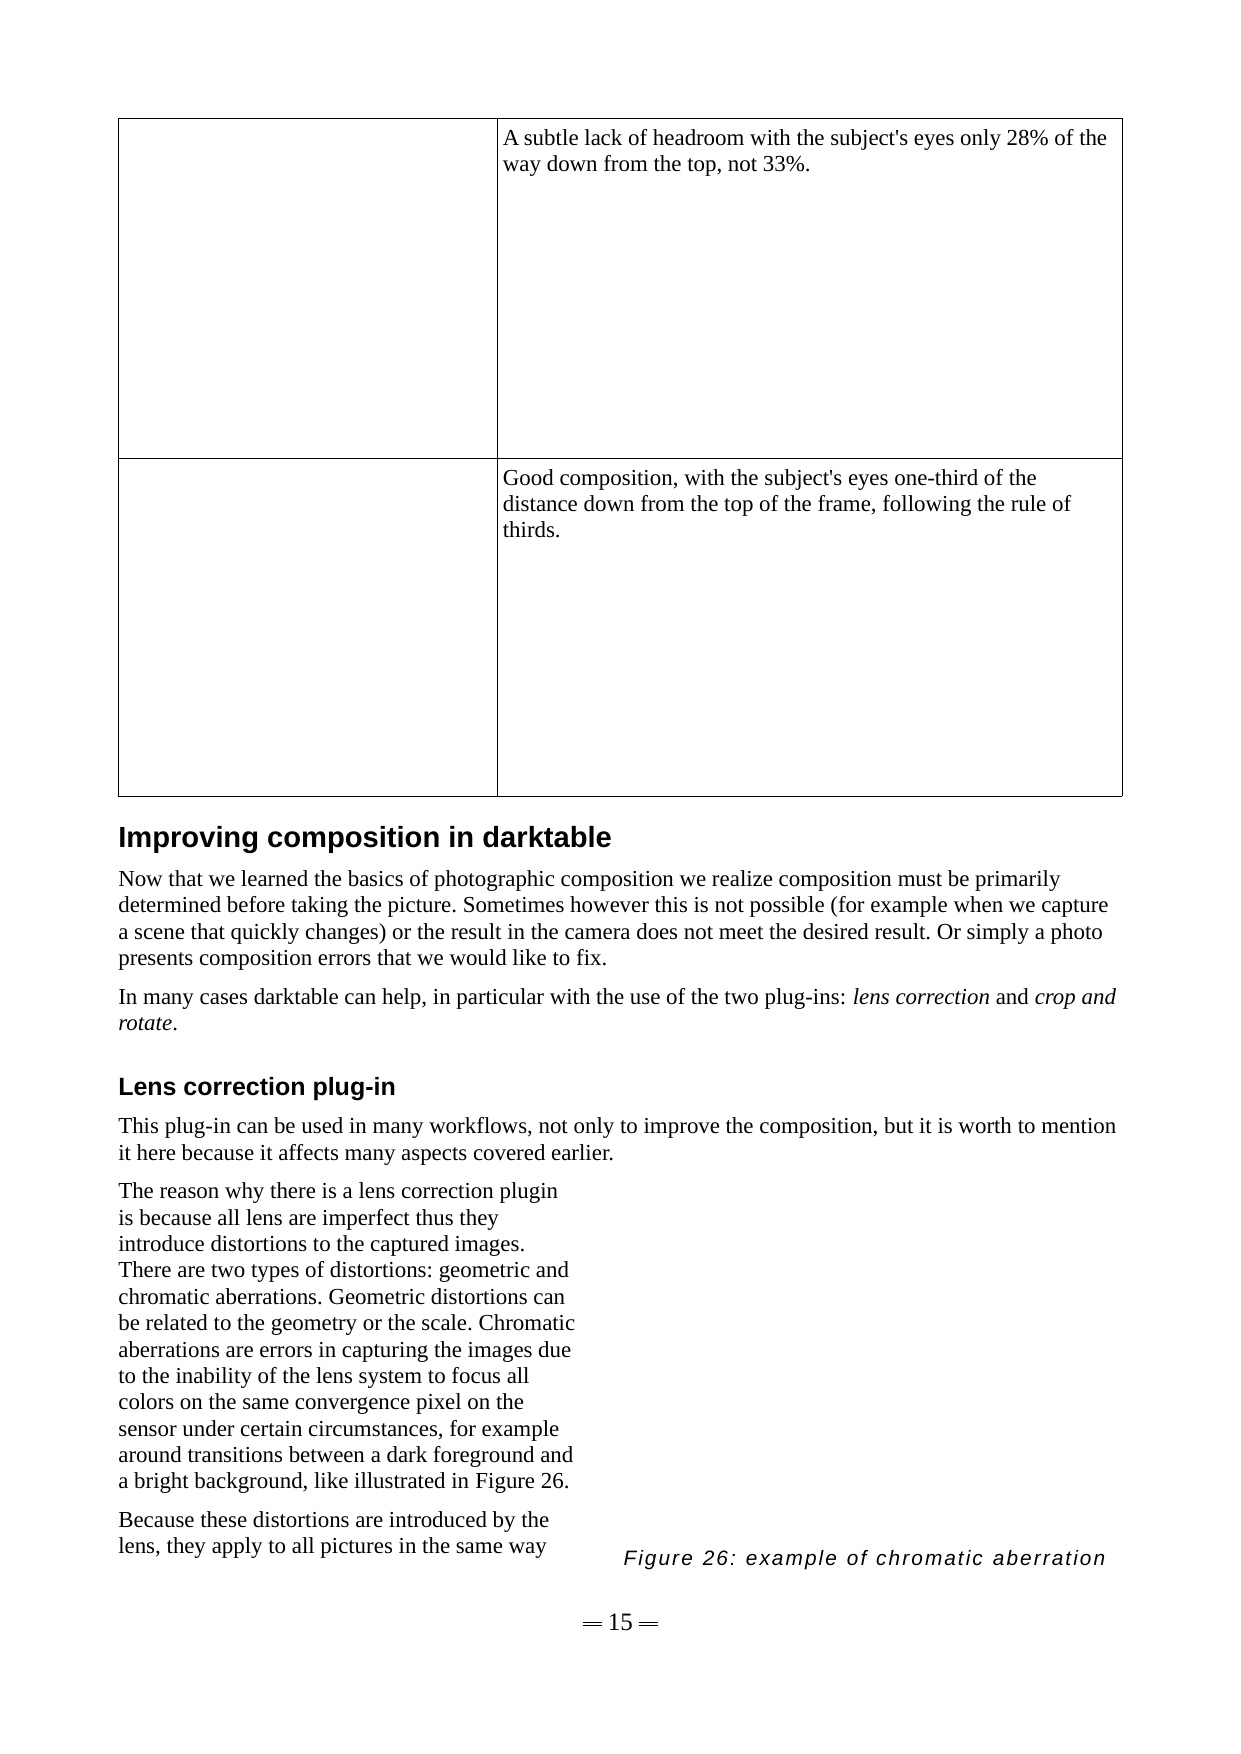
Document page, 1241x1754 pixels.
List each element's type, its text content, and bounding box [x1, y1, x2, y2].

text Now that we learned the basics of photographic composition we realize composition must be primarily determined before taking the picture. Sometimes however this is not possible (for example when we capture a scene that quickly changes) or the result in the camera does not meet the desired result. Or simply a photo presents composition errors that we would like to fix. [118, 865, 1122, 970]
table_cell A subtle lack of headroom with the subject's eyes only 28% of the way down from the top, not 33%. [498, 119, 1122, 458]
text The reason why there is a lens correction plugin is because all lens are imperfect thus they introduce distortions to the captured images. There are two types of distortions: geometric and chromatic aberrations. Geometric distortions can be related to the geometry or the scale. Chromatic aberrations are errors in capturing the images due to the inability of the lens system to focus all colors on the same convergence pixel on the sensor under certain circumstances, for example around transitions between a dark foreground and a bright background, like illustrated in Figure 26. [118, 1177, 1123, 1494]
text Figure 26: example of chromatic aberration [608, 1192, 1123, 1570]
text In many cases darktable can help, in particular with the use of the two plug-ins: lens correction and crop and rotate. [118, 983, 1122, 1036]
table_cell Good composition, with the subject's eyes one-third of the distance down from the top of the frame, following the rule of thirds. [498, 459, 1122, 796]
table_cell [119, 119, 497, 458]
text This plug-in can be used in many workflows, not only to improve the composition, but it is worth to mention it here because it affects many aspects covered earlier. [118, 1112, 1122, 1165]
subtitle Lens correction plug-in [118, 1072, 1122, 1101]
text Because these distortions are introduced by the lens, they apply to all pictures in the same way [118, 1506, 608, 1559]
table_cell [119, 459, 497, 796]
subtitle Improving composition in darktable [118, 820, 1122, 853]
